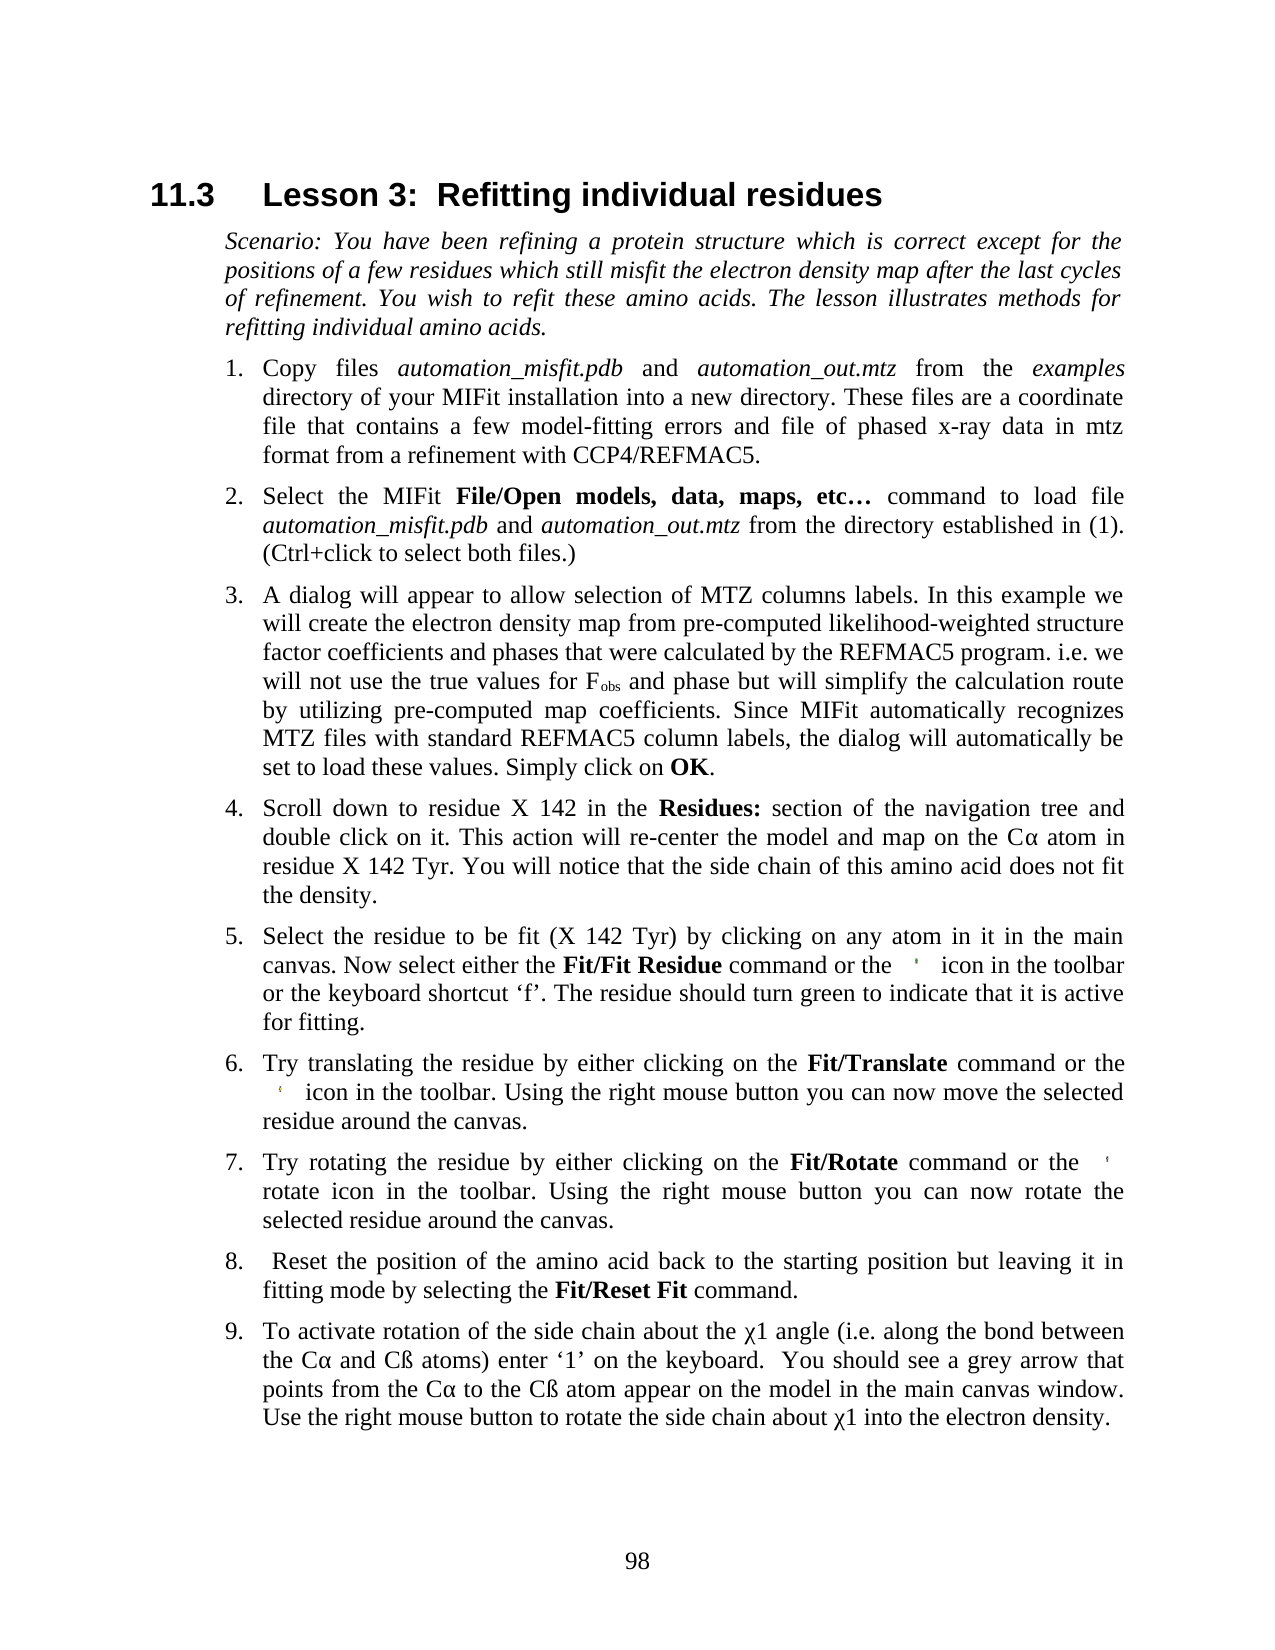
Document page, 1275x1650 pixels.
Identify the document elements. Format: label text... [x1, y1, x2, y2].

list Copy files automation_misfit.pdb and automation_out.mtz from the examples directory of your MIFit installation into a new directory. These files are a coordinate file that contains a few model-fitting errors and file of phased x-ray data in mtz format from a refinement with CCP4/REFMAC5. [225, 353, 1125, 468]
list Scroll down to residue X 142 in the Residues: section of the navigation tree and double click on it. This action will re-center the model and map on the Cα atom in residue X 142 Tyr. You will notice that the side chain of this amino acid does not fit the density. [225, 793, 1125, 908]
list Try translating the residue by either clicking on the Fit/Translate command or the icon in the toolbar. Using the right mouse button you can now move the selected residue around the canvas. [225, 1048, 1125, 1135]
list Reset the position of the amino acid back to the starting position but leaving it in fitting mode by selecting the Fit/Reset Fit command. [225, 1246, 1125, 1304]
list Try rotating the residue by either clicking on the Fit/Rotate command or the rotate icon in the toolbar. Using the right mouse button you can now rotate the selected residue around the canvas. [225, 1147, 1125, 1234]
list To activate rotation of the side chain about the χ1 angle (i.e. along the bond between the Cα and Cß atoms) enter ‘1’ on the keyboard. You should see a grey arrow that points from the Cα to the Cß atom appear on the model in the main canvas window. Use the right mouse button to rotate the side chain about χ1 into the electron density. [225, 1316, 1125, 1431]
list A dialog will appear to allow selection of MTZ columns labels. In this example we will create the electron density map from pre-computed likelihood-weighted structure factor coefficients and phases that were calculated by the REFMAC5 program. i.e. we will not use the true values for Fobs and phase but will simplify the calculation route by utilizing pre-computed map coefficients. Since MIFit automatically recognizes MTZ files with standard REFMAC5 column labels, the dialog will automatically be set to load these values. Simply click on OK. [225, 580, 1125, 781]
text Scenario: You have been refining a protein structure which is correct except for the positions of a few residues which still misfit the electron density map after the last cycles of refinement. You wish to refit these amino acids. The lesson illustrates methods for refitting individual amino acids. [225, 226, 1125, 341]
subtitle Lesson 3: Refitting individual residues [150, 175, 1125, 213]
list Select the residue to be fit (X 142 Tyr) by clicking on any atom in it in the main canvas. Now select either the Fit/Fit Residue command or the icon in the toolbar or the keyboard shortcut ‘f’. The residue should turn green to indicate that it is active for fitting. [225, 921, 1125, 1036]
list Select the MIFit File/Open models, data, maps, etc… command to load file automation_misfit.pdb and automation_out.mtz from the directory established in (1). (Ctrl+click to select both files.) [225, 481, 1125, 567]
